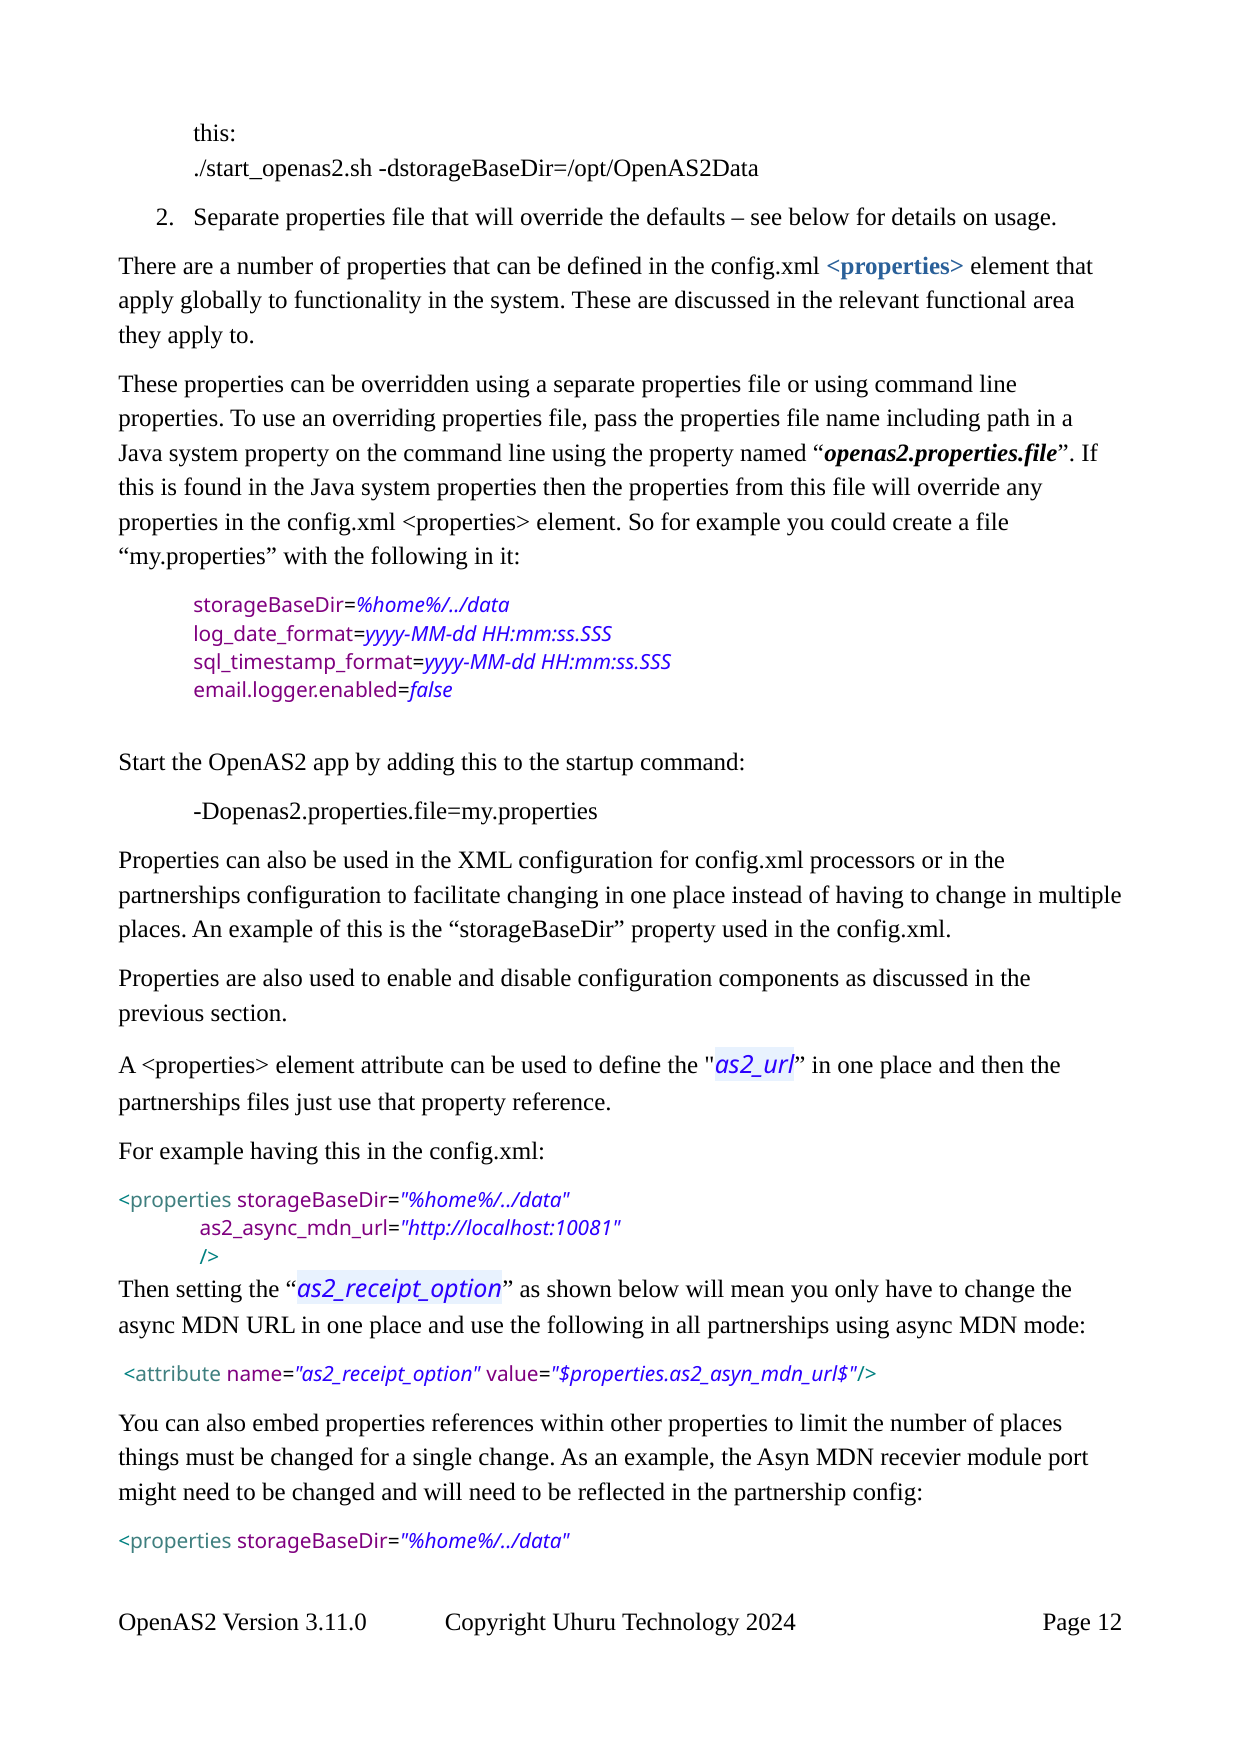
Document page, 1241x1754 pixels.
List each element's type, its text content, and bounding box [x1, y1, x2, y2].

text <properties storageBaseDir="%home%/../data" [118, 1526, 1122, 1554]
text For example having this in the config.xml: [118, 1136, 1122, 1165]
text <properties storageBaseDir="%home%/../data" [118, 1185, 1122, 1213]
text <attribute name="as2_receipt_option" value="$properties.as2_asyn_mdn_url$"/> [118, 1359, 1122, 1388]
text Properties can also be used in the XML configuration for config.xml processors or in the partnerships configuration to facilitate changing in one place instead of having to change in multiple places. An example of this is the “storageBaseDir” property used in the config.xml. [118, 846, 1122, 943]
text A <properties> element attribute can be used to define the "as2_url” in one place and then the partnerships files just use that property reference. [118, 1047, 1122, 1116]
text Properties are also used to enable and disable configuration components as discussed in the previous section. [118, 963, 1122, 1027]
text email.logger.enabled=false [193, 676, 1122, 704]
list this: ./start_openas2.sh -dstorageBaseDir=/opt/OpenAS2Data [156, 118, 1122, 181]
text Then setting the “as2_receipt_option” as shown below will mean you only have to change the async MDN URL in one place and use the following in all partnerships using async MDN mode: [118, 1270, 1122, 1339]
text These properties can be overridden using a separate properties file or using command line properties. To use an overriding properties file, pass the properties file name including path in a Java system property on the command line using the property named “openas2.properties.file”. If this is found in the Java system properties then the properties from this file will override any properties in the config.xml <properties> element. So for example you could create a file “my.properties” with the following in it: [118, 369, 1122, 570]
text log_date_format=yyyy-MM-dd HH:mm:ss.SSS [193, 619, 1122, 647]
text /> [118, 1242, 1122, 1270]
text Start the OpenAS2 app by adding this to the startup command: [118, 747, 1122, 776]
list Separate properties file that will override the defaults – see below for details on usage. [156, 202, 1122, 230]
text storageBaseDir=%home%/../data [193, 590, 1122, 619]
text There are a number of properties that can be defined in the config.xml <properties> element that apply globally to functionality in the system. These are discussed in the relevant functional area they apply to. [118, 251, 1122, 348]
text sql_timestamp_format=yyyy-MM-dd HH:mm:ss.SSS [193, 647, 1122, 676]
text You can also embed properties references within other properties to limit the number of places things must be changed for a single change. As an example, the Asyn MDN recevier module port might need to be changed and will need to be reflected in the partnership config: [118, 1408, 1122, 1506]
text as2_async_mdn_url="http://localhost:10081" [118, 1213, 1122, 1242]
text -Dopenas2.properties.file=my.properties [193, 796, 1122, 825]
